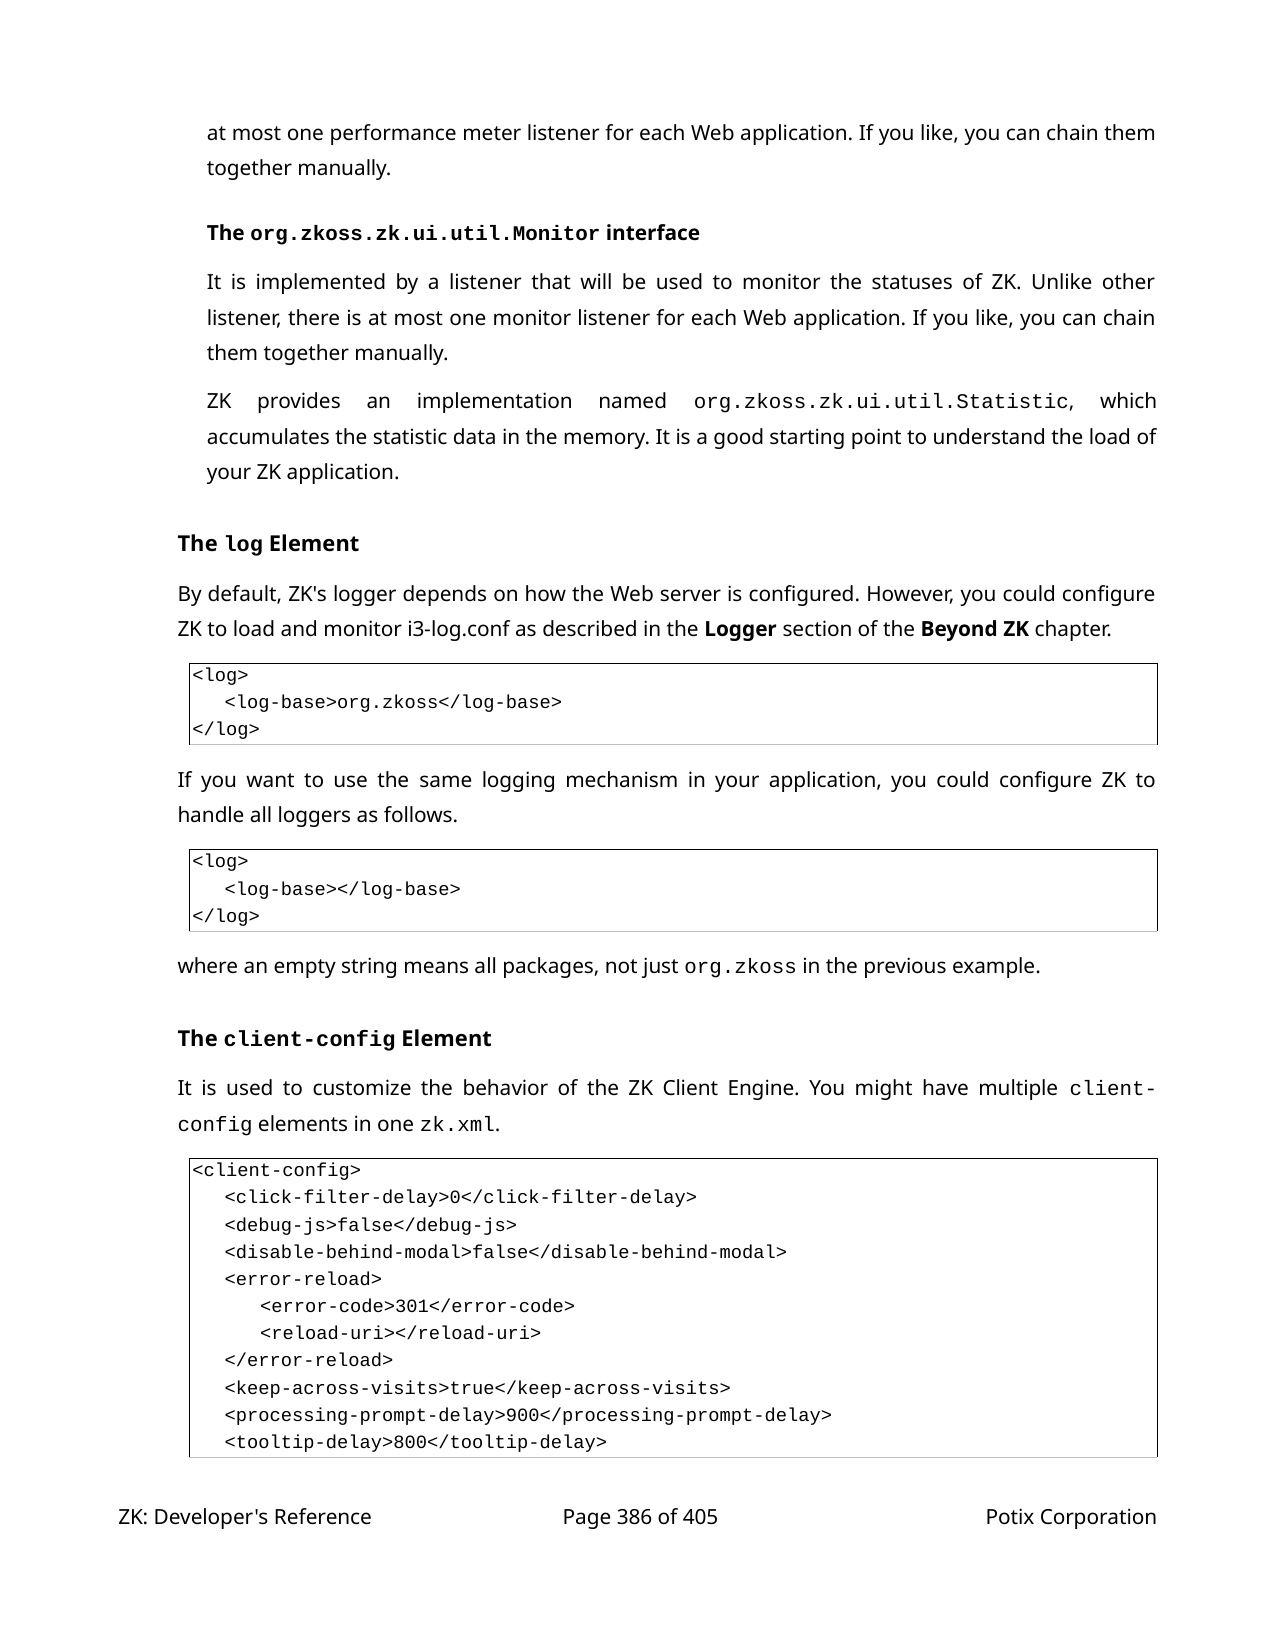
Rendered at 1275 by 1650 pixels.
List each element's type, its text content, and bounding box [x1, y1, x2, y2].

text ZK provides an implementation named org.zkoss.zk.ui.util.Statistic, which accumulates the statistic data in the memory. It is a good starting point to understand the load of your ZK application. [207, 387, 1157, 486]
text <debug-js>false</debug-js> [190, 1212, 1157, 1237]
text <log> [190, 664, 1157, 687]
text <log-base>org.zkoss</log-base> [190, 690, 1157, 714]
text </log> [190, 904, 1157, 931]
subtitle The log Element [177, 528, 1157, 558]
text If you want to use the same logging mechanism in your application, you could configure ZK to handle all loggers as follows. [177, 765, 1157, 829]
text It is used to customize the behavior of the ZK Client Engine. You might have multiple client-config elements in one zk.xml. [177, 1073, 1157, 1137]
text By default, ZK's logger depends on how the Web server is configured. However, you could configure ZK to load and monitor i3-log.conf as described in the Logger section of the Beyond ZK chapter. [177, 579, 1157, 642]
subtitle The client-config Element [177, 1023, 1157, 1053]
text </log> [190, 717, 1157, 744]
text <log-base></log-base> [190, 876, 1157, 901]
text It is implemented by a listener that will be used to monitor the statuses of ZK. Unlike other listener, there is at most one monitor listener for each Web application. If you like, you can chain them together manually. [207, 267, 1157, 366]
text at most one performance meter listener for each Web application. If you like, you can chain them together manually. [207, 118, 1157, 182]
text <processing-prompt-delay>900</processing-prompt-delay> [190, 1403, 1157, 1427]
text <click-filter-delay>0</click-filter-delay> [190, 1185, 1157, 1209]
text <keep-across-visits>true</keep-across-visits> [190, 1376, 1157, 1400]
text <error-code>301</error-code> [190, 1294, 1157, 1318]
subtitle The org.zkoss.zk.ui.util.Monitor interface [207, 218, 1157, 247]
text <client-config> [190, 1159, 1157, 1182]
text <error-reload> [190, 1267, 1157, 1291]
text <reload-uri></reload-uri> [190, 1321, 1157, 1345]
text where an empty string means all packages, not just org.zkoss in the previous example. [177, 952, 1157, 980]
text <log> [190, 850, 1157, 873]
text </error-reload> [190, 1348, 1157, 1373]
text <disable-behind-modal>false</disable-behind-modal> [190, 1239, 1157, 1264]
text <tooltip-delay>800</tooltip-delay> [190, 1430, 1157, 1457]
